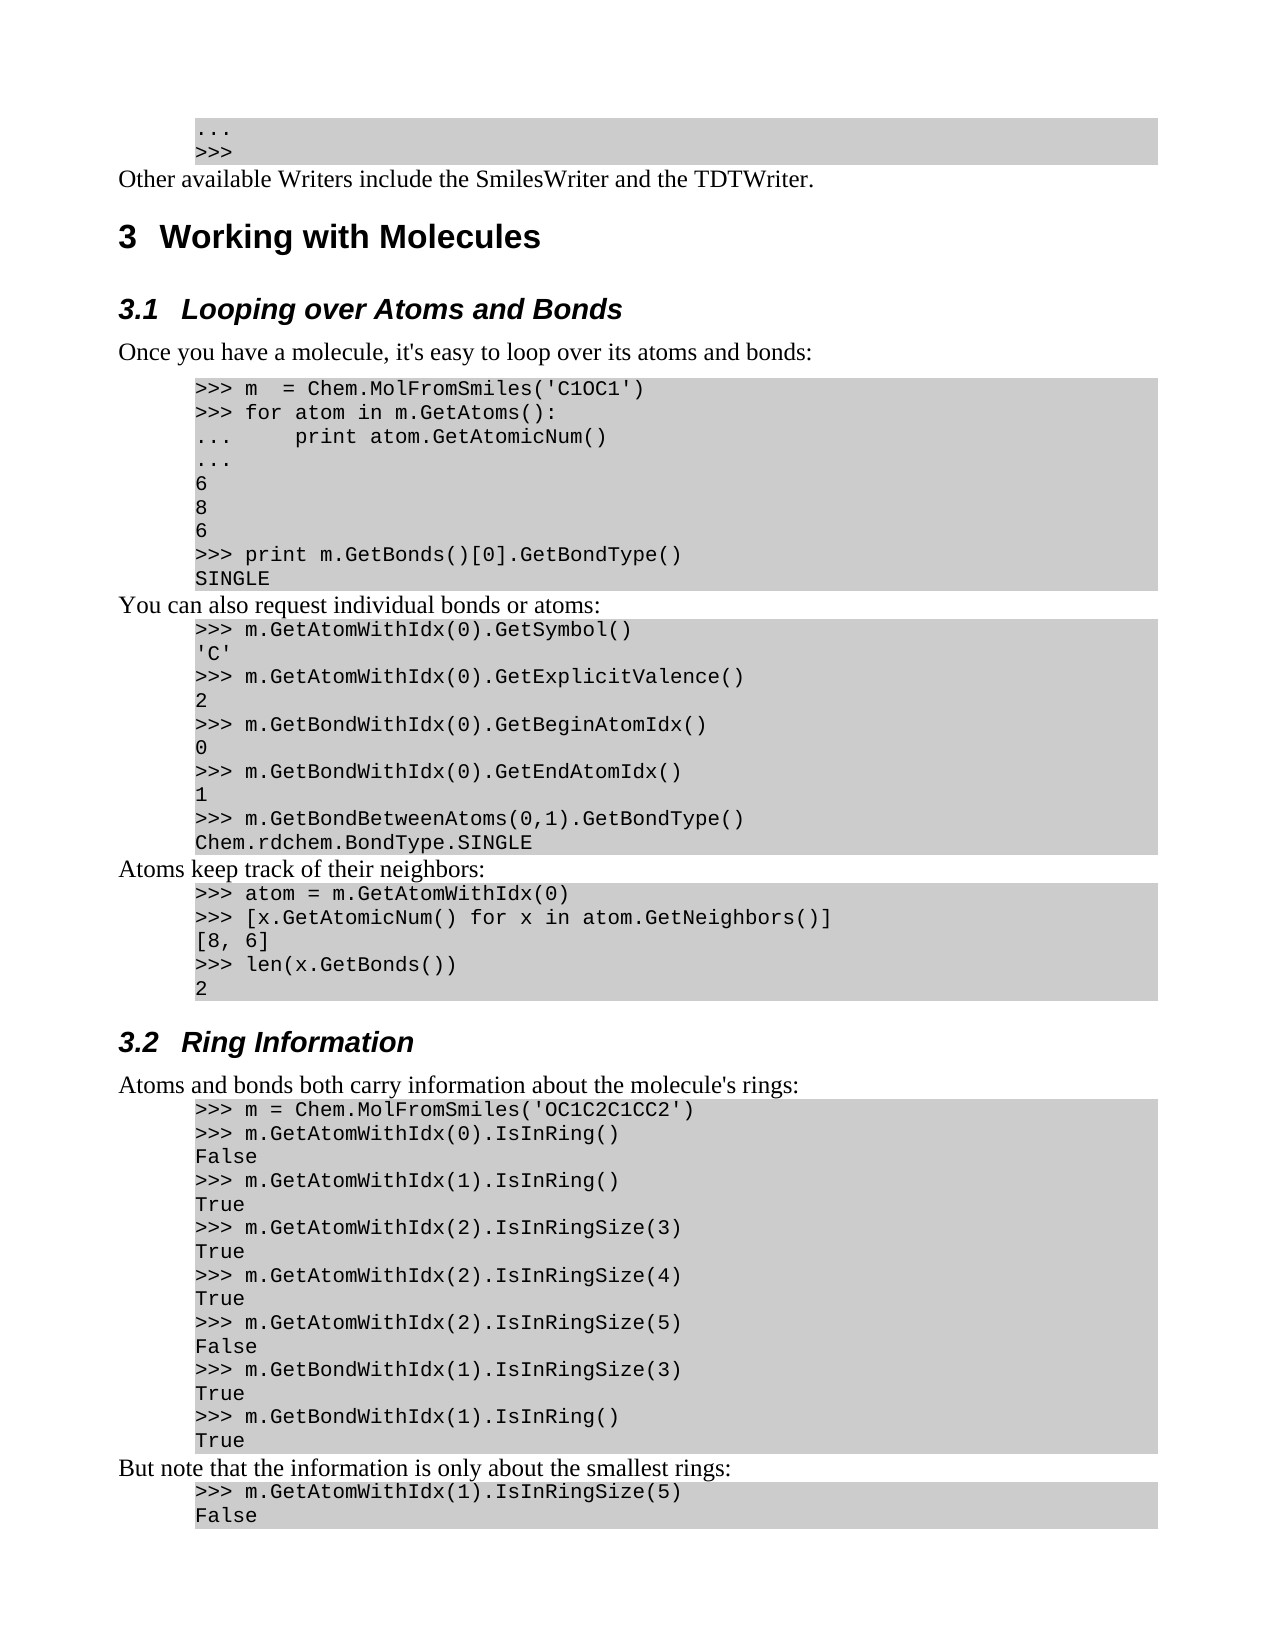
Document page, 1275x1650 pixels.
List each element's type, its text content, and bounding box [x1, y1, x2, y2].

text 'C' [195, 643, 1158, 666]
text [8, 6] [195, 930, 1158, 954]
text >>> [x.GetAtomicNum() for x in atom.GetNeighbors()] [195, 907, 1158, 930]
text False [195, 1146, 1158, 1170]
text >>> m.GetAtomWithIdx(0).GetSymbol() [195, 619, 1158, 643]
text 0 [195, 737, 1158, 761]
text 6 [195, 520, 1158, 544]
text >>> m.GetAtomWithIdx(2).IsInRingSize(4) [195, 1265, 1158, 1288]
text >>> [195, 142, 1158, 165]
text Atoms keep track of their neighbors: [118, 855, 1157, 883]
text ... [195, 449, 1158, 473]
text >>> m.GetAtomWithIdx(2).IsInRingSize(5) [195, 1312, 1158, 1336]
text 8 [195, 497, 1158, 520]
text True [195, 1194, 1158, 1217]
text You can also request individual bonds or atoms: [118, 591, 1157, 619]
text False [195, 1505, 1158, 1529]
text >>> m.GetBondWithIdx(1).IsInRing() [195, 1407, 1158, 1430]
text Chem.rdchem.BondType.SINGLE [195, 832, 1158, 855]
text ... print atom.GetAtomicNum() [195, 426, 1158, 449]
subtitle Ring Information [118, 1026, 1157, 1059]
text True [195, 1430, 1158, 1454]
text Atoms and bonds both carry information about the molecule's rings: [118, 1071, 1157, 1099]
text But note that the information is only about the smallest rings: [118, 1454, 1157, 1482]
text Once you have a molecule, it's easy to loop over its atoms and bonds: [118, 338, 1157, 366]
text ... [195, 118, 1158, 142]
text 1 [195, 784, 1158, 808]
text True [195, 1241, 1158, 1265]
text >>> m.GetAtomWithIdx(0).IsInRing() [195, 1123, 1158, 1146]
text >>> m.GetBondWithIdx(0).GetEndAtomIdx() [195, 761, 1158, 784]
text SINGLE [195, 568, 1158, 591]
text >>> m.GetBondBetweenAtoms(0,1).GetBondType() [195, 808, 1158, 832]
text >>> m.GetBondWithIdx(1).IsInRingSize(3) [195, 1359, 1158, 1383]
text >>> m.GetAtomWithIdx(0).GetExplicitValence() [195, 666, 1158, 690]
text 2 [195, 978, 1158, 1001]
text >>> m.GetAtomWithIdx(1).IsInRingSize(5) [195, 1482, 1158, 1505]
text True [195, 1288, 1158, 1312]
text False [195, 1336, 1158, 1359]
text >>> for atom in m.GetAtoms(): [195, 402, 1158, 426]
text >>> m = Chem.MolFromSmiles('C1OC1') [195, 378, 1158, 402]
text 6 [195, 473, 1158, 497]
text >>> m.GetAtomWithIdx(1).IsInRing() [195, 1170, 1158, 1194]
text >>> atom = m.GetAtomWithIdx(0) [195, 883, 1158, 907]
subtitle Looping over Atoms and Bonds [118, 293, 1157, 326]
text >>> m.GetAtomWithIdx(2).IsInRingSize(3) [195, 1217, 1158, 1241]
text >>> m.GetBondWithIdx(0).GetBeginAtomIdx() [195, 713, 1158, 737]
text Other available Writers include the SmilesWriter and the TDTWriter. [118, 165, 1157, 193]
text >>> print m.GetBonds()[0].GetBondType() [195, 544, 1158, 568]
text >>> len(x.GetBonds()) [195, 954, 1158, 978]
subtitle Working with Molecules [118, 218, 1157, 256]
text 2 [195, 690, 1158, 713]
text True [195, 1383, 1158, 1407]
text >>> m = Chem.MolFromSmiles('OC1C2C1CC2') [195, 1099, 1158, 1123]
